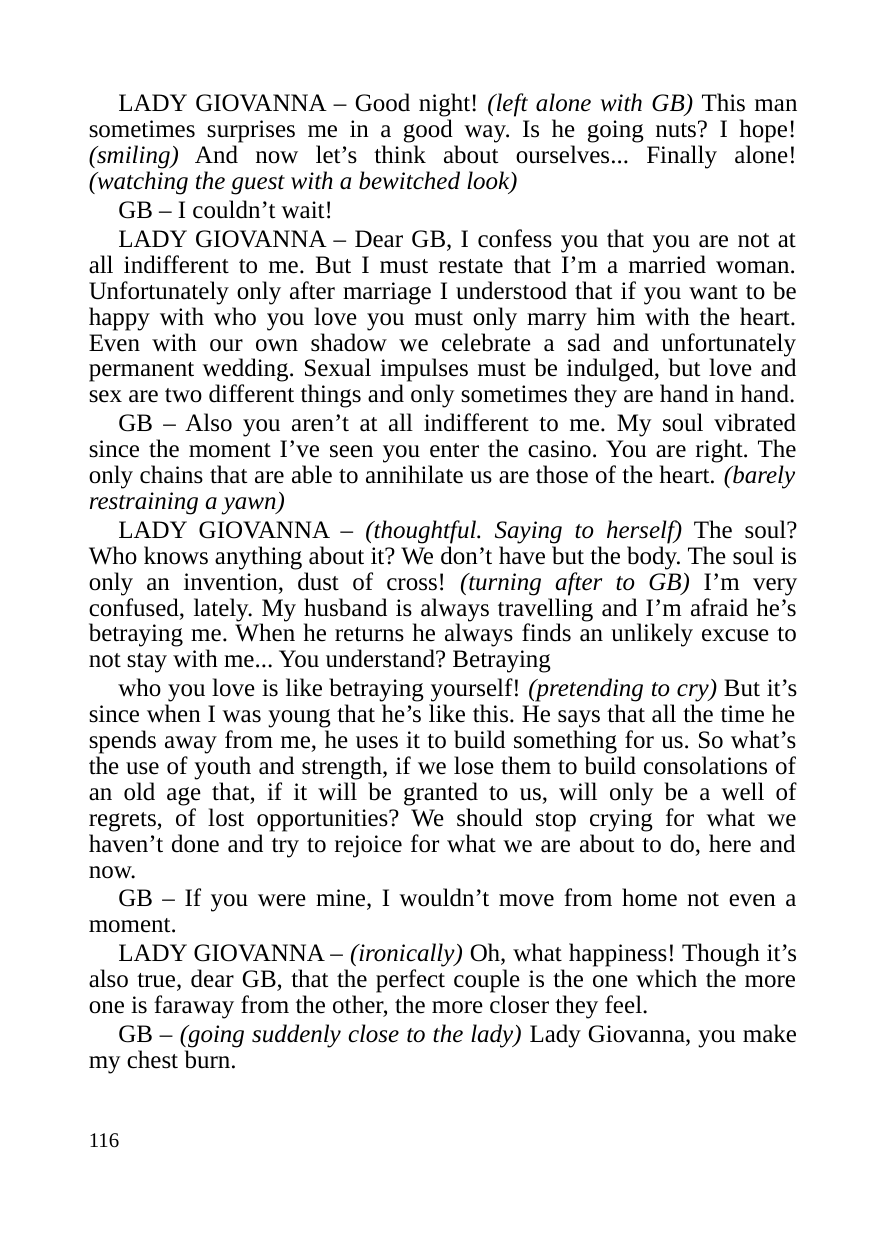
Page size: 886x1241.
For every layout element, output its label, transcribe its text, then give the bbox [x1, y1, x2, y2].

text GB – If you were mine, I wouldn’t move from home not even a moment. [88, 883, 797, 938]
text who you love is like betraying yourself! (pretending to cry) But it’s since when I was young that he’s like this. He says that all the time he spends away from me, he uses it to build something for us. So what’s the use of youth and strength, if we lose them to build consolations of an old age that, if it will be granted to us, will only be a well of regrets, of lost opportunities? We should stop crying for what we haven’t done and try to rejoice for what we are about to do, here and now. [88, 673, 797, 883]
text LADY GIOVANNA – (ironically) Oh, what happiness! Though it’s also true, dear GB, that the perfect couple is the one which the more one is faraway from the other, the more closer they feel. [88, 938, 797, 1019]
text GB – I couldn’t wait! [88, 195, 797, 224]
text LADY GIOVANNA – Good night! (left alone with GB) This man sometimes surprises me in a good way. Is he going nuts? I hope! (smiling) And now let’s think about ourselves... Finally alone! (watching the guest with a bewitched look) [88, 88, 797, 195]
text GB – (going suddenly close to the lady) Lady Giovanna, you make my chest burn. [88, 1019, 797, 1073]
text GB – Also you aren’t at all indifferent to me. My soul vibrated since the moment I’ve seen you enter the casino. You are right. The only chains that are able to annihilate us are those of the heart. (barely restraining a yawn) [88, 408, 797, 515]
text LADY GIOVANNA – (thoughtful. Saying to herself) The soul? Who knows anything about it? We don’t have but the body. The soul is only an invention, dust of cross! (turning after to GB) I’m very confused, lately. My husband is always travelling and I’m afraid he’s betraying me. When he returns he always finds an unlikely excuse to not stay with me... You understand? Betraying [88, 515, 797, 673]
text LADY GIOVANNA – Dear GB, I confess you that you are not at all indifferent to me. But I must restate that I’m a married woman. Unfortunately only after marriage I understood that if you want to be happy with who you love you must only marry him with the heart. Even with our own shadow we celebrate a sad and unfortunately permanent wedding. Sexual impulses must be indulged, but love and sex are two different things and only sometimes they are hand in hand. [88, 224, 797, 408]
